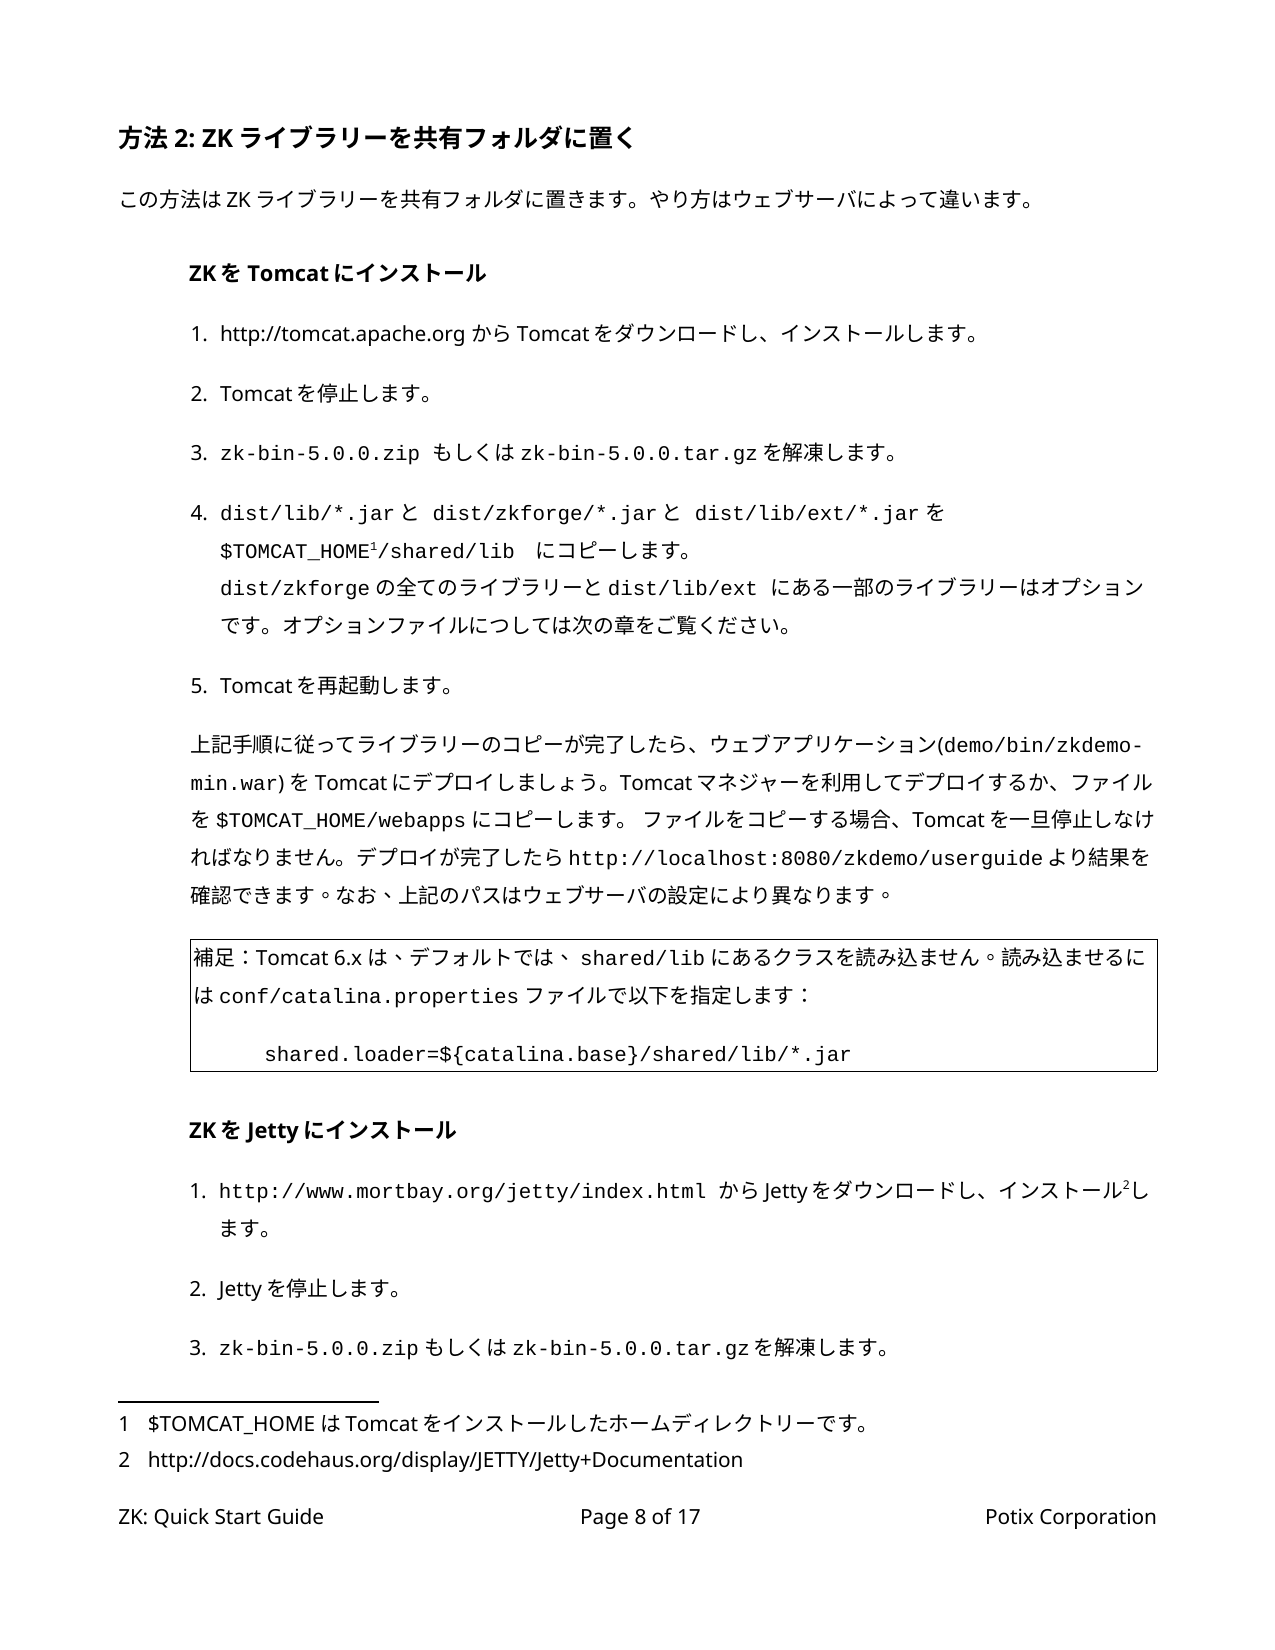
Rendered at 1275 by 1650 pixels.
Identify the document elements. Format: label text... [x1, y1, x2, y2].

list Jettyを停止します。 [189, 1272, 1157, 1302]
text 補足：Tomcat 6.x は、デフォルトでは、 shared/lib にあるクラスを読み込ません。読み込ませるには conf/catalina.properties ファイルで以下を指定します： [191, 940, 1157, 1010]
list zk-bin-5.0.0.zip もしくは zk-bin-5.0.0.tar.gzを解凍します。 [189, 1331, 1157, 1362]
list dist/lib/*.jarと dist/zkforge/*.jarと dist/lib/ext/*.jar を $TOMCAT_HOME/shared/lib にコピーします。 dist/zkforge の全てのライブラリーとdist/lib/ext にある一部のライブラリーはオプションです。オプションファイルにつしては次の章をご覧ください。 [190, 496, 1157, 639]
subtitle ZKをTomcatにインストール [189, 256, 1157, 288]
text shared.loader=${catalina.base}/shared/lib/*.jar [191, 1036, 1157, 1071]
list http://tomcat.apache.org からTomcatをダウンロードし、インストールします。 [190, 318, 1157, 348]
list $TOMCAT_HOME はTomcatをインストールしたホームディレクトリーです。 [118, 1408, 1157, 1438]
text 上記手順に従ってライブラリーのコピーが完了したら、ウェブアプリケーション(demo/bin/zkdemo-min.war) をTomcatにデプロイしましょう。Tomcatマネジャーを利用してデプロイするか、ファイルを $TOMCAT_HOME/webapps にコピーします。 ファイルをコピーする場合、Tomcatを一旦停止しなければなりません。デプロイが完了したらhttp://localhost:8080/zkdemo/userguideより結果を確認できます。なお、上記のパスはウェブサーバの設定により異なります。 [190, 728, 1157, 909]
subtitle ZKをJettyにインストール [189, 1113, 1157, 1145]
list zk-bin-5.0.0.zip もしくは zk-bin-5.0.0.tar.gzを解凍します。 [190, 437, 1157, 467]
list Tomcatを停止します。 [190, 377, 1157, 407]
list http://docs.codehaus.org/display/JETTY/Jetty+Documentation [118, 1445, 1157, 1473]
list Tomcatを再起動します。 [190, 669, 1157, 699]
subtitle 方法 2: ZKライブラリーを共有フォルダに置く [118, 118, 1157, 154]
text この方法はZKライブラリーを共有フォルダに置きます。やり方はウェブサーバによって違います。 [118, 184, 1157, 214]
list http://www.mortbay.org/jetty/index.html からJettyをダウンロードし、インストールします。 [189, 1175, 1157, 1242]
